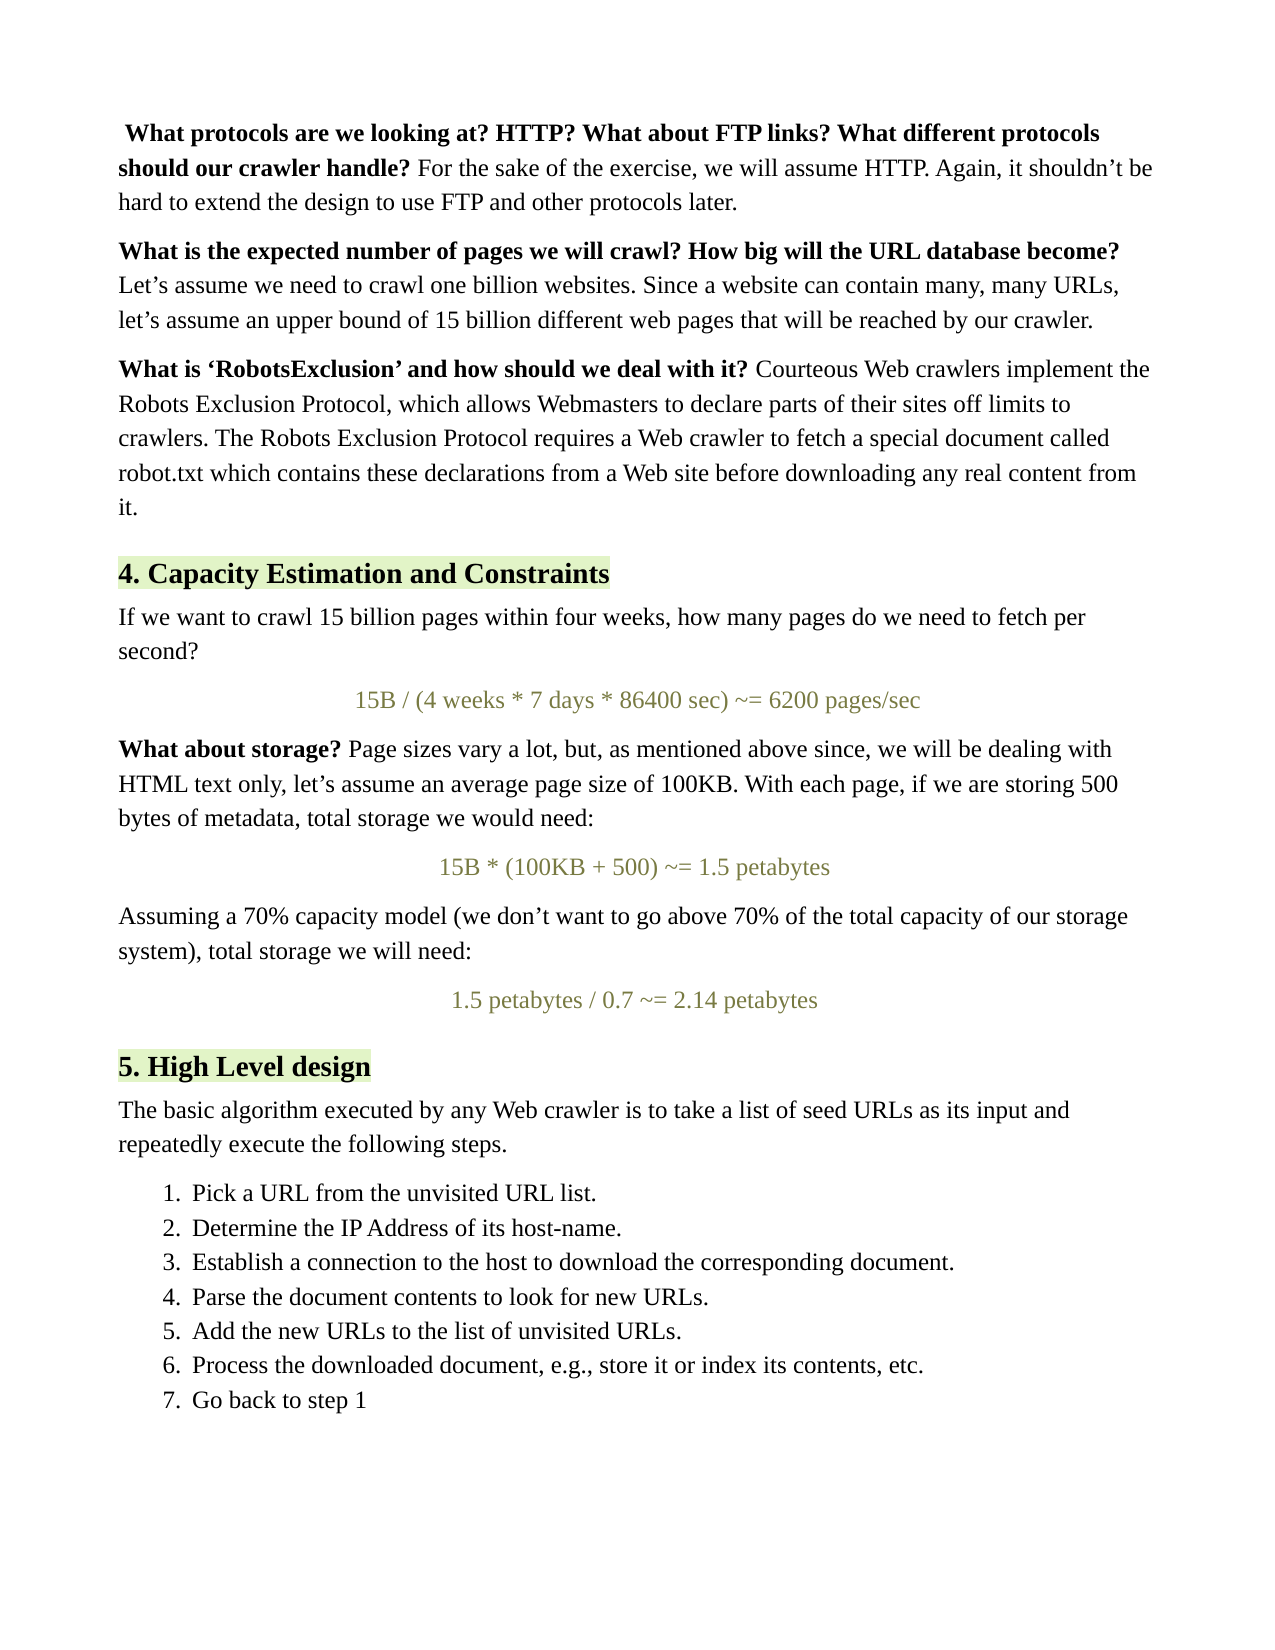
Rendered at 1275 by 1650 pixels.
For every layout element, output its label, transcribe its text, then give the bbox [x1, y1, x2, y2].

list Establish a connection to the host to download the corresponding document. [162, 1247, 1157, 1276]
text 15B / (4 weeks * 7 days * 86400 sec) ~= 6200 pages/sec [118, 685, 1157, 714]
text What is the expected number of pages we will crawl? How big will the URL database become? Let’s assume we need to crawl one billion websites. Since a website can contain many, many URLs, let’s assume an upper bound of 15 billion different web pages that will be reached by our crawler. [118, 236, 1157, 334]
list Parse the document contents to look for new URLs. [162, 1282, 1157, 1310]
list Determine the IP Address of its host-name. [162, 1213, 1157, 1241]
list Process the downloaded document, e.g., store it or index its contents, etc. [162, 1351, 1157, 1379]
text 1.5 petabytes / 0.7 ~= 2.14 petabytes [118, 985, 1157, 1014]
text What about storage? Page sizes vary a lot, but, as mentioned above since, we will be dealing with HTML text only, let’s assume an average page size of 100KB. With each page, if we are storing 500 bytes of metadata, total storage we would need: [118, 734, 1157, 832]
subtitle 4. Capacity Estimation and Constraints [118, 556, 1157, 589]
text What is ‘RobotsExclusion’ and how should we deal with it? Courteous Web crawlers implement the Robots Exclusion Protocol, which allows Webmasters to declare parts of their sites off limits to crawlers. The Robots Exclusion Protocol requires a Web crawler to fetch a special document called robot.txt which contains these declarations from a Web site before downloading any real content from it. [118, 354, 1157, 521]
text Assuming a 70% capacity model (we don’t want to go above 70% of the total capacity of our storage system), total storage we will need: [118, 901, 1157, 965]
subtitle 5. High Level design [118, 1049, 1157, 1082]
list Pick a URL from the unvisited URL list. [162, 1178, 1157, 1207]
list Go back to step 1 [162, 1385, 1157, 1414]
text If we want to crawl 15 billion pages within four weeks, how many pages do we need to fetch per second? [118, 602, 1157, 665]
text 15B * (100KB + 500) ~= 1.5 petabytes [118, 852, 1157, 881]
text What protocols are we looking at? HTTP? What about FTP links? What different protocols should our crawler handle? For the sake of the exercise, we will assume HTTP. Again, it shouldn’t be hard to extend the design to use FTP and other protocols later. [118, 118, 1157, 216]
list Add the new URLs to the list of unvisited URLs. [162, 1316, 1157, 1345]
text The basic algorithm executed by any Web crawler is to take a list of seed URLs as its input and repeatedly execute the following steps. [118, 1095, 1157, 1158]
